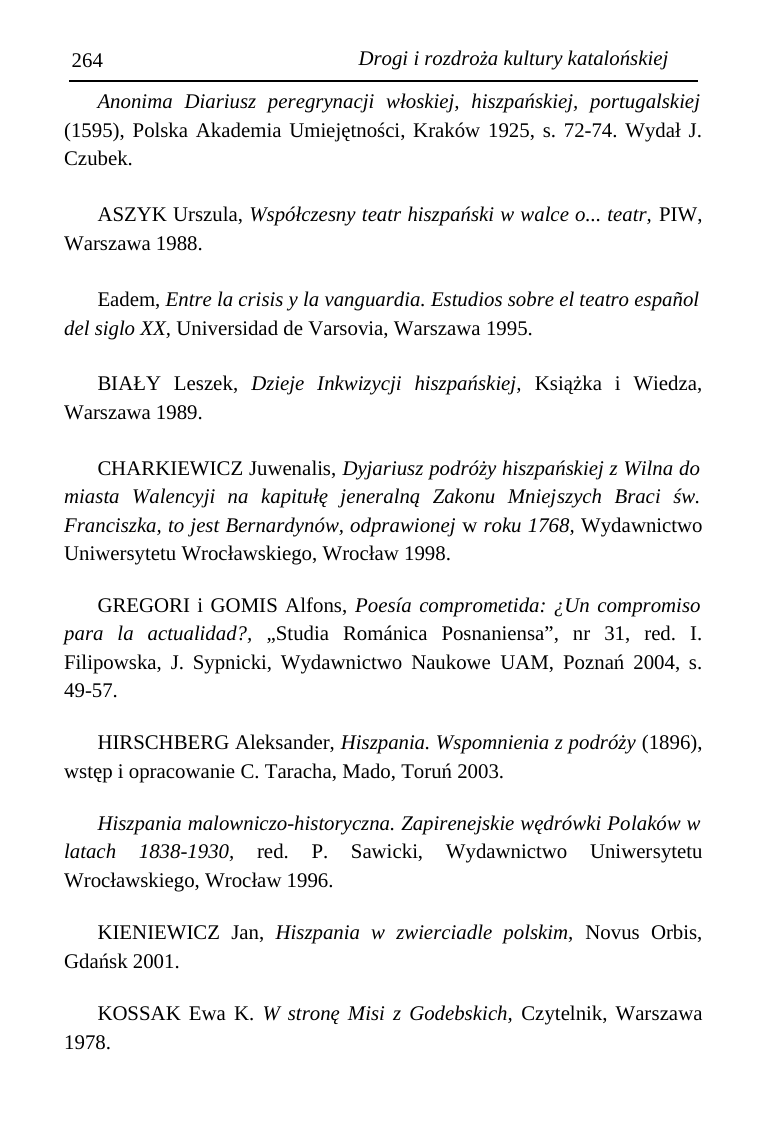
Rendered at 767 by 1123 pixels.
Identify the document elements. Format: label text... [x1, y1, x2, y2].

text KOSSAK Ewa K. W stronę Misi z Godebskich, Czytelnik, War­szawa 1978. [64, 1001, 702, 1054]
text HIRSCHBERG Aleksander, Hiszpania. Wspomnienia z podróży (1896), wstęp i opracowanie C. Taracha, Mado, Toruń 2003. [64, 729, 702, 783]
text 264 [67, 48, 107, 72]
text KIENIEWICZ Jan, Hiszpania w zwierciadle polskim, Novus Or­bis, Gdańsk 2001. [64, 920, 702, 973]
text Drogi i rozdroża kultury katalońskiej [358, 46, 702, 70]
text Anonima Diariusz peregrynacji włoskiej, hiszpańskiej, portugalskiej (1595), Polska Akademia Umiejętności, Kraków 1925, s. 72-74. Wydał J. Czubek. [64, 89, 702, 170]
text BIAŁY Leszek, Dzieje Inkwizycji hiszpańskiej, Książka i Wiedza, Warszawa 1989. [64, 371, 702, 424]
text Eadem, Entre la crisis y la vanguardia. Estudios sobre el teatro español del siglo XX, Universidad de Varsovia, Warszawa 1995. [64, 287, 702, 340]
text ASZYK Urszula, Współczesny teatr hiszpański w walce o... teatr, PIW, Warszawa 1988. [64, 202, 702, 255]
text CHARKIEWICZ Juwenalis, Dyjariusz podróży hiszpańskiej z Wilna do miasta Walencyji na kapitułę jeneralną Zakonu Mniej­szych Braci św. Franciszka, to jest Bernardynów, odprawionej w roku 1768, Wydawnictwo Uniwersytetu Wrocławskiego, Wrocław 1998. [64, 455, 702, 565]
text GREGORI i GOMIS Alfons, Poesía comprometida: ¿Un com­promiso para la actualidad?, „Studia Románica Posnaniensa”, nr 31, red. I. Filipowska, J. Sypnicki, Wydawnictwo Naukowe UAM, Poznań 2004, s. 49-57. [64, 592, 702, 702]
text Hiszpania malowniczo-historyczna. Zapirenejskie wędrówki Po­laków w latach 1838-1930, red. P. Sawicki, Wydawnictwo Uniwer­sytetu Wrocławskiego, Wrocław 1996. [64, 811, 702, 892]
